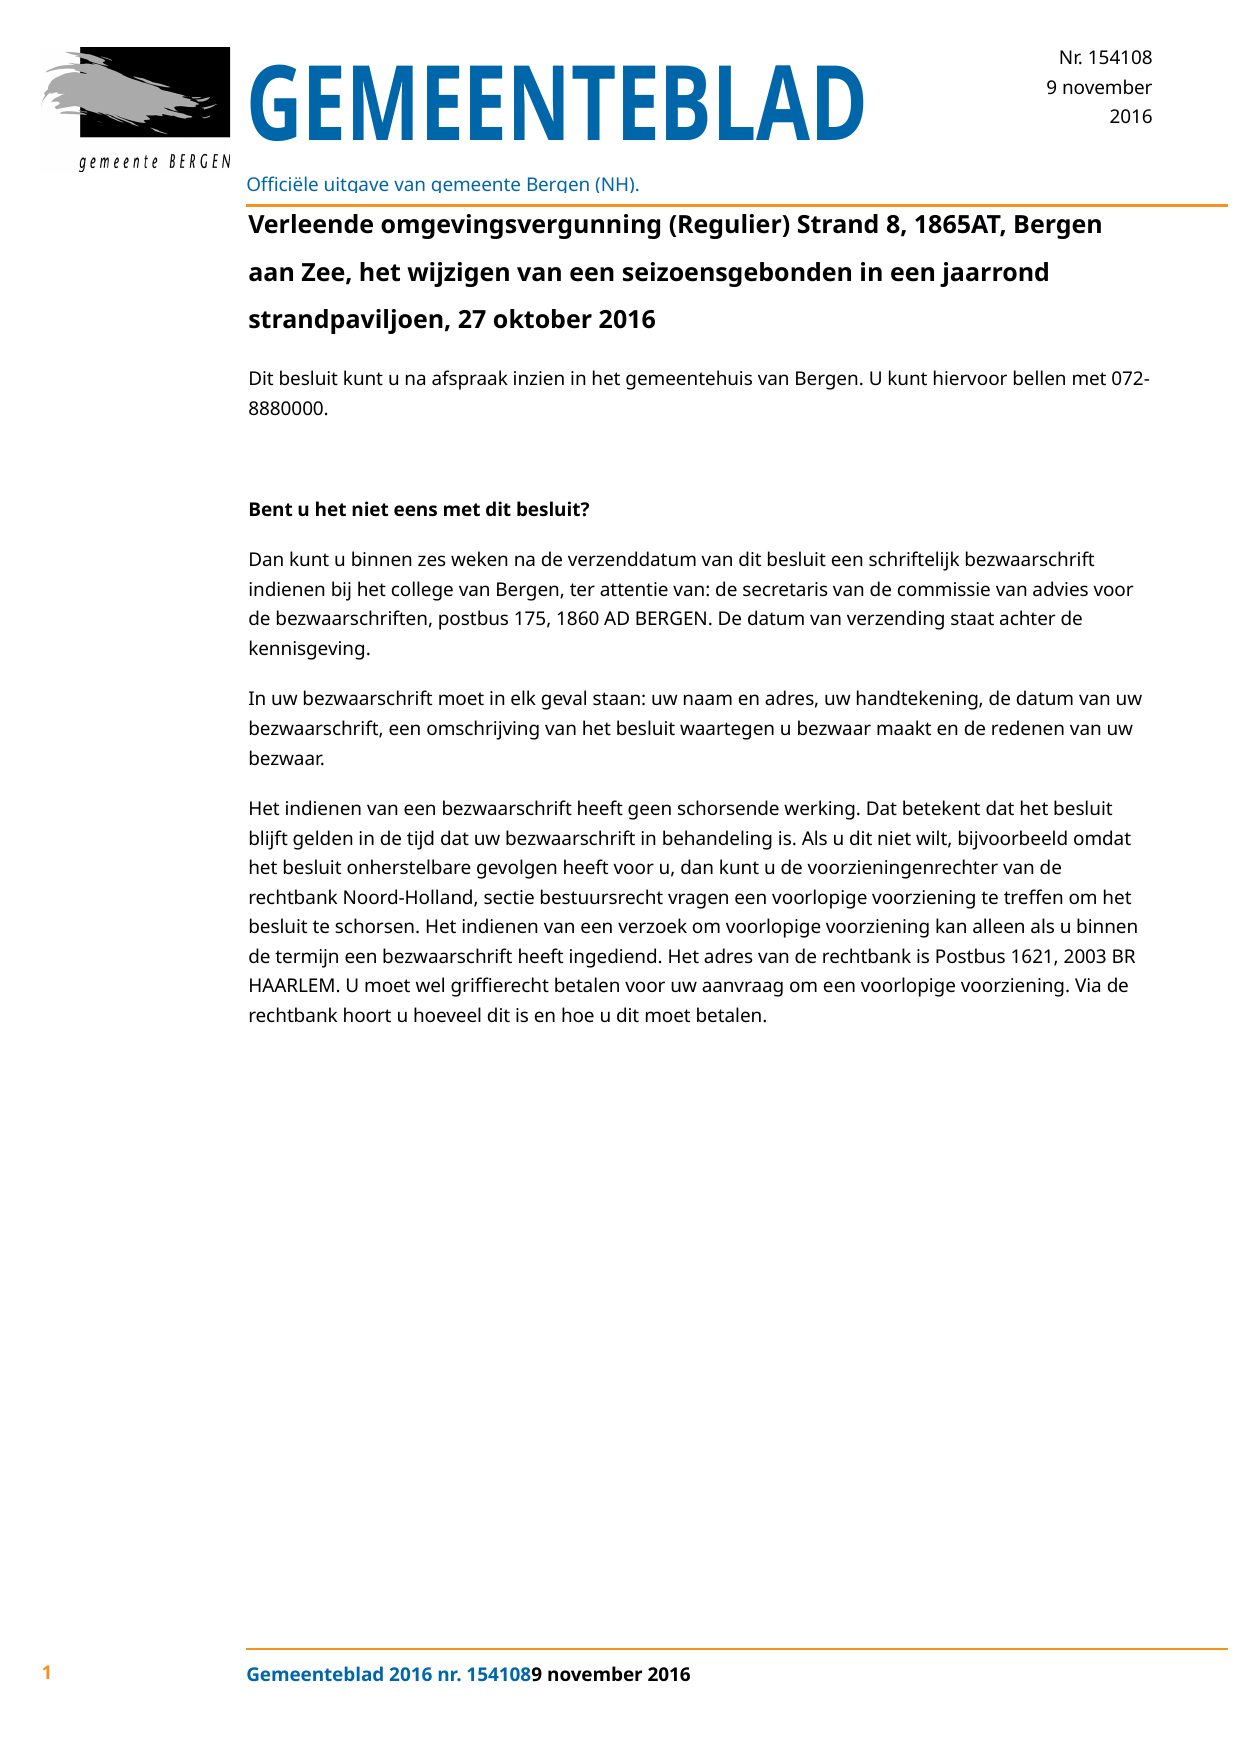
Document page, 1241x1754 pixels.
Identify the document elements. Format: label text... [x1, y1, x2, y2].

text In uw bezwaarschrift moet in elk geval staan: uw naam en adres, uw handtekening, de datum van uw bezwaarschrift, een omschrijving van het besluit waartegen u bezwaar maakt en de redenen van uw bezwaar. [248, 686, 1152, 770]
text Bent u het niet eens met dit besluit? [248, 496, 1152, 522]
text Dit besluit kunt u na afspraak inzien in het gemeentehuis van Bergen. U kunt hiervoor bellen met 072-8880000. [248, 366, 1152, 421]
text Dan kunt u binnen zes weken na de verzenddatum van dit besluit een schriftelijk bezwaarschrift indienen bij het college van Bergen, ter attentie van: de secretaris van de commissie van advies voor de bezwaarschriften, postbus 175, 1860 AD BERGEN. De datum van verzending staat achter de kennisgeving. [248, 546, 1152, 661]
picture [41, 47, 231, 172]
text Verleende omgevingsvergunning (Regulier) Strand 8, 1865AT, Bergen aan Zee, het wijzigen van een seizoensgebonden in een jaarrond strandpaviljoen, 27 oktober 2016 [248, 207, 1152, 336]
text Het indienen van een bezwaarschrift heeft geen schorsende werking. Dat betekent dat het besluit blijft gelden in de tijd dat uw bezwaarschrift in behandeling is. Als u dit niet wilt, bijvoorbeeld omdat het besluit onherstelbare gevolgen heeft voor u, dan kunt u de voorzieningenrechter van de rechtbank Noord-Holland, sectie bestuursrecht vragen een voorlopige voorziening te treffen om het besluit te schorsen. Het indienen van een verzoek om voorlopige voorziening kan alleen als u binnen de termijn een bezwaarschrift heeft ingediend. Het adres van de rechtbank is Postbus 1621, 2003 BR HAARLEM. U moet wel griffierecht betalen voor uw aanvraag om een voorlopige voorziening. Via de rechtbank hoort u hoeveel dit is en hoe u dit moet betalen. [248, 795, 1152, 1028]
